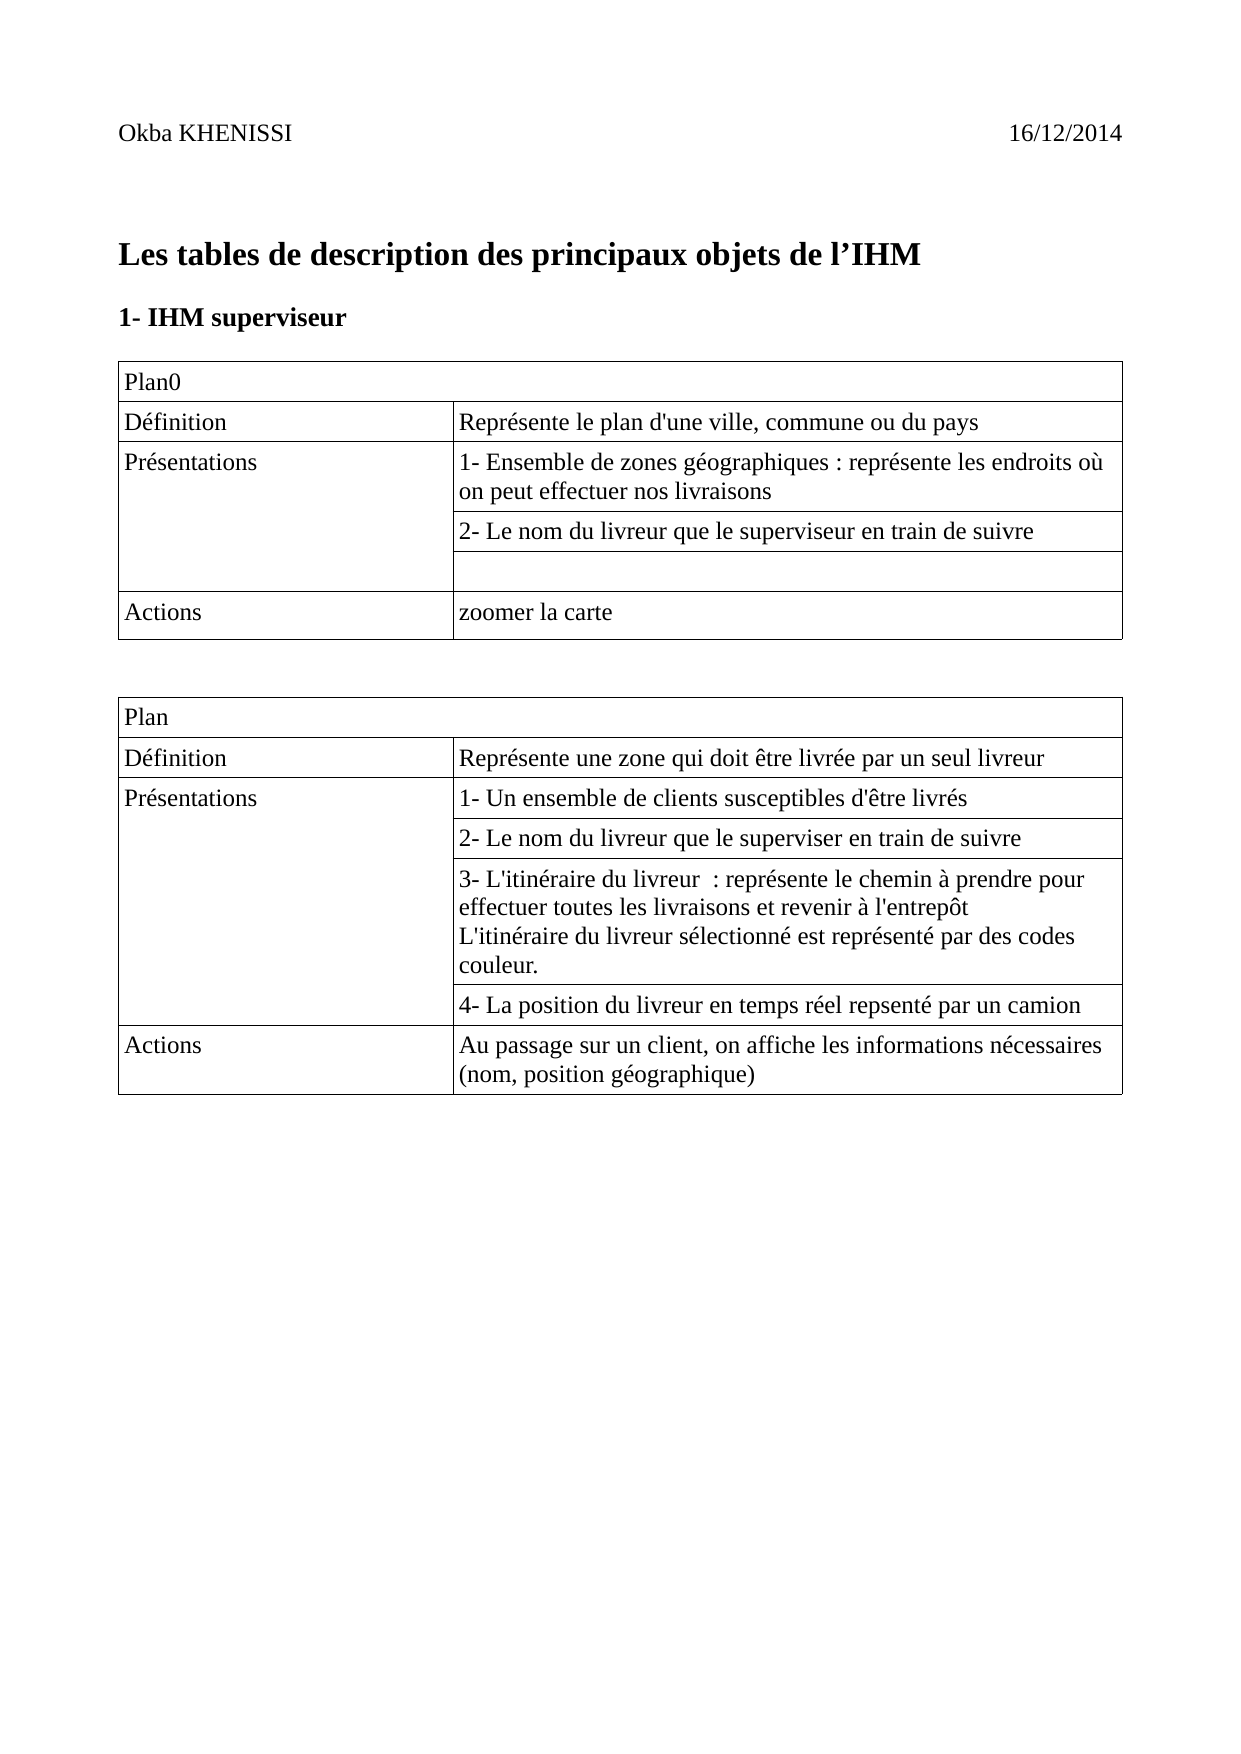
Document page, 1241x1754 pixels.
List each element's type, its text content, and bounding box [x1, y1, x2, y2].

table_cell Définition [119, 402, 453, 441]
table_cell Actions [119, 1026, 453, 1094]
table_cell 2- Le nom du livreur que le superviser en train de suivre [454, 819, 1122, 858]
table_cell 4- La position du livreur en temps réel repsenté par un camion [454, 985, 1122, 1025]
table_cell Définition [119, 738, 453, 777]
table_header Plan [119, 698, 1122, 737]
table_cell 3- L'itinéraire du livreur : représente le chemin à prendre pour effectuer toutes les livraisons et revenir à l'entrepôt L'itinéraire du livreur sélectionné est représenté par des codes couleur. [454, 859, 1122, 984]
table_cell 2- Le nom du livreur que le superviseur en train de suivre [454, 512, 1122, 551]
table_cell Actions [119, 592, 453, 639]
table_cell Représente une zone qui doit être livrée par un seul livreur [454, 738, 1122, 777]
table_cell 1- Un ensemble de clients susceptibles d'être livrés [454, 778, 1122, 817]
table_cell Présentations [119, 442, 453, 591]
table_cell 1- Ensemble de zones géographiques : représente les endroits où on peut effectuer nos livraisons [454, 442, 1122, 511]
table_cell zoomer la carte [454, 592, 1122, 639]
table_header Plan0 [119, 362, 1122, 401]
table_cell Représente le plan d'une ville, commune ou du pays [454, 402, 1122, 441]
table_cell Présentations [119, 778, 453, 1025]
text Les tables de description des principaux objets de l’IHM [118, 234, 1122, 272]
table_cell [454, 552, 1122, 591]
text 1- IHM superviseur [118, 301, 1122, 332]
table_cell Au passage sur un client, on affiche les informations nécessaires (nom, position géographique) [454, 1026, 1122, 1094]
